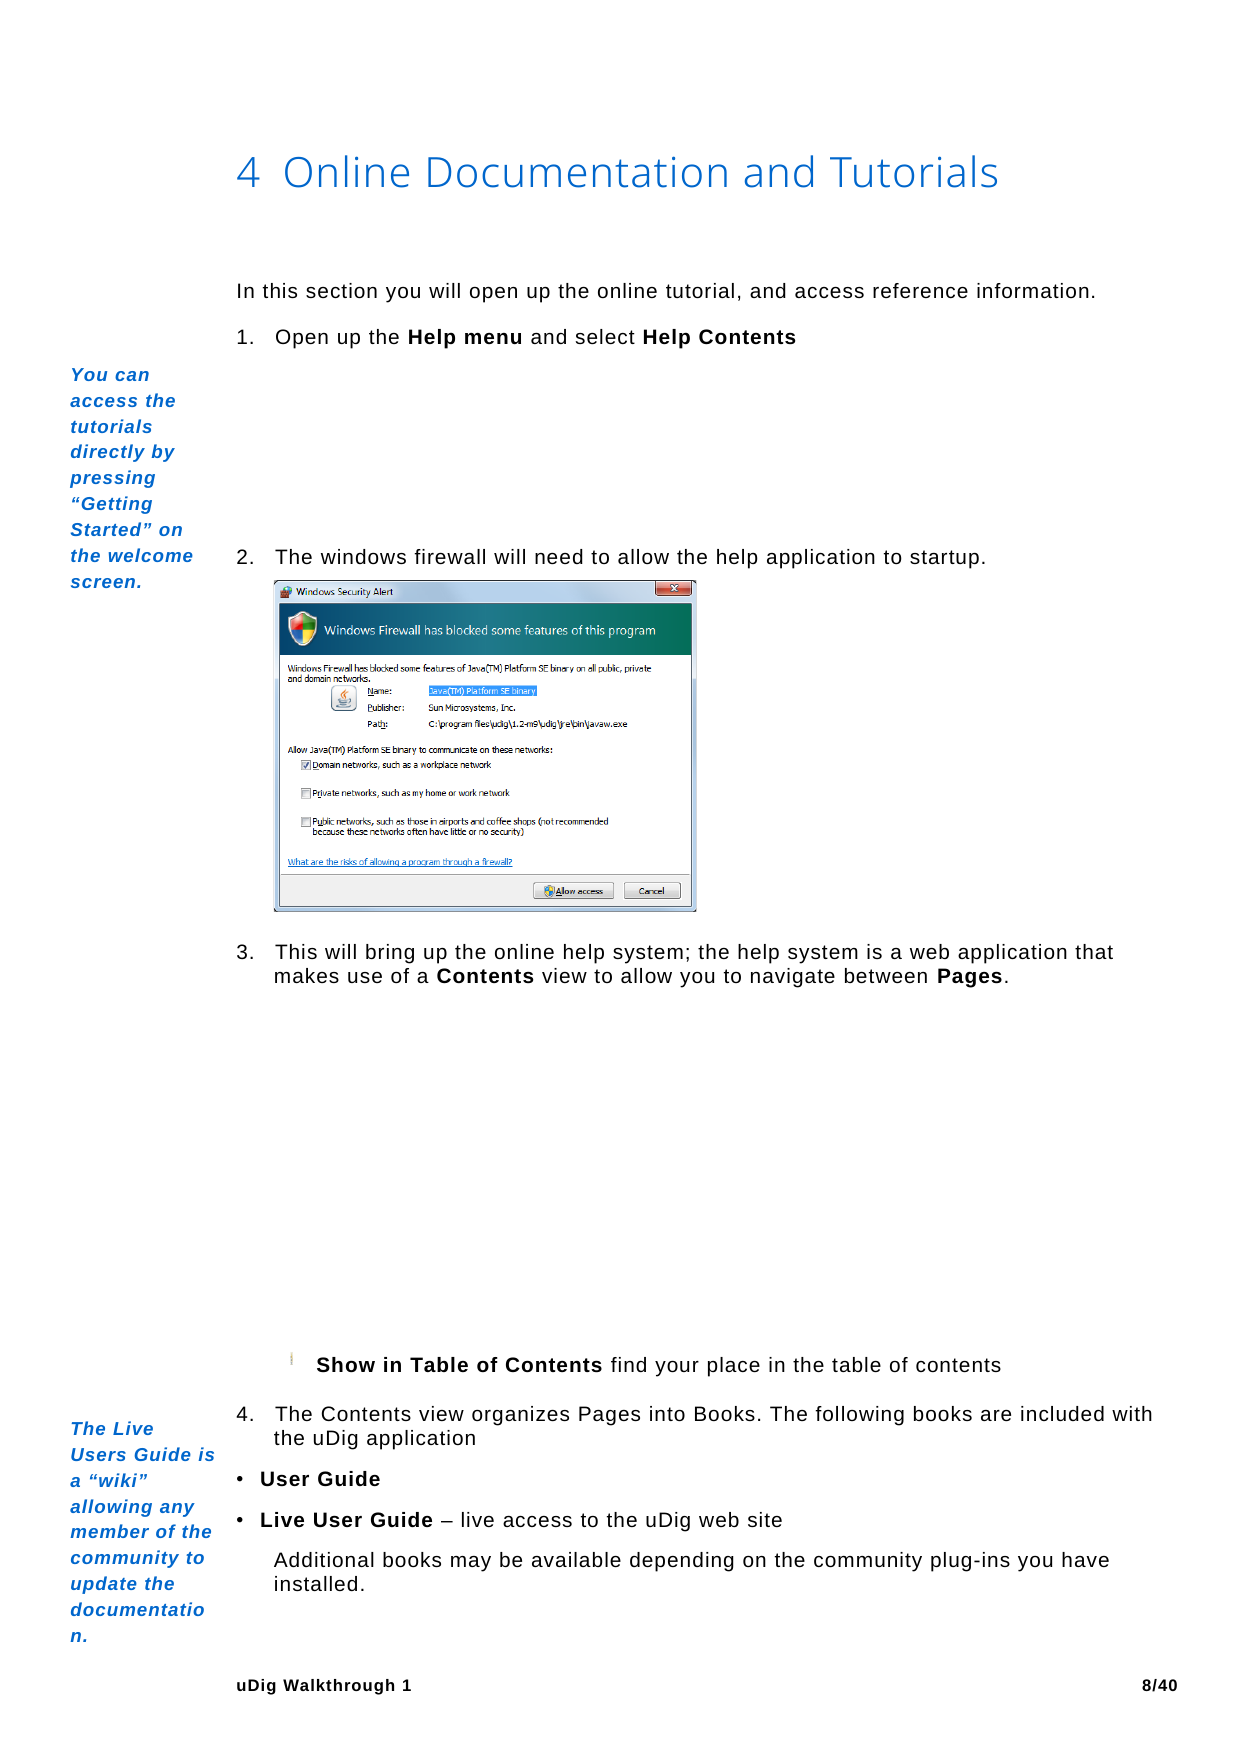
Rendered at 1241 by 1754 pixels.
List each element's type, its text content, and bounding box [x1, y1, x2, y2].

list Open up the Help menu and select Help Contents [236, 325, 1181, 528]
list This will bring up the online help system; the help system is a web application that makes use of a Contents view to allow you to navigate between Pages. Show in Table of Contents find your place in the table of contents [236, 940, 1181, 1386]
list User Guide [236, 1467, 1181, 1491]
subtitle Online Documentation and Tutorials [236, 143, 1181, 200]
list The Contents view organizes Pages into Books. The following books are included with the uDig application [236, 1402, 1181, 1450]
text In this section you will open up the online tutorial, and access reference information. [236, 279, 1181, 303]
list You can access the tutorials directly by pressing “Getting Started” on the welcome screen. [70, 364, 217, 592]
list The windows firewall will need to allow the help application to startup. [236, 545, 1181, 923]
list Live User Guide – live access to the uDig web site [236, 1508, 1181, 1532]
list Additional books may be available depending on the community plug-ins you have installed. [236, 1548, 1181, 1596]
picture [273, 580, 697, 912]
list The Live Users Guide is a “wiki” allowing any member of the community to update the documentation. [70, 1418, 217, 1646]
